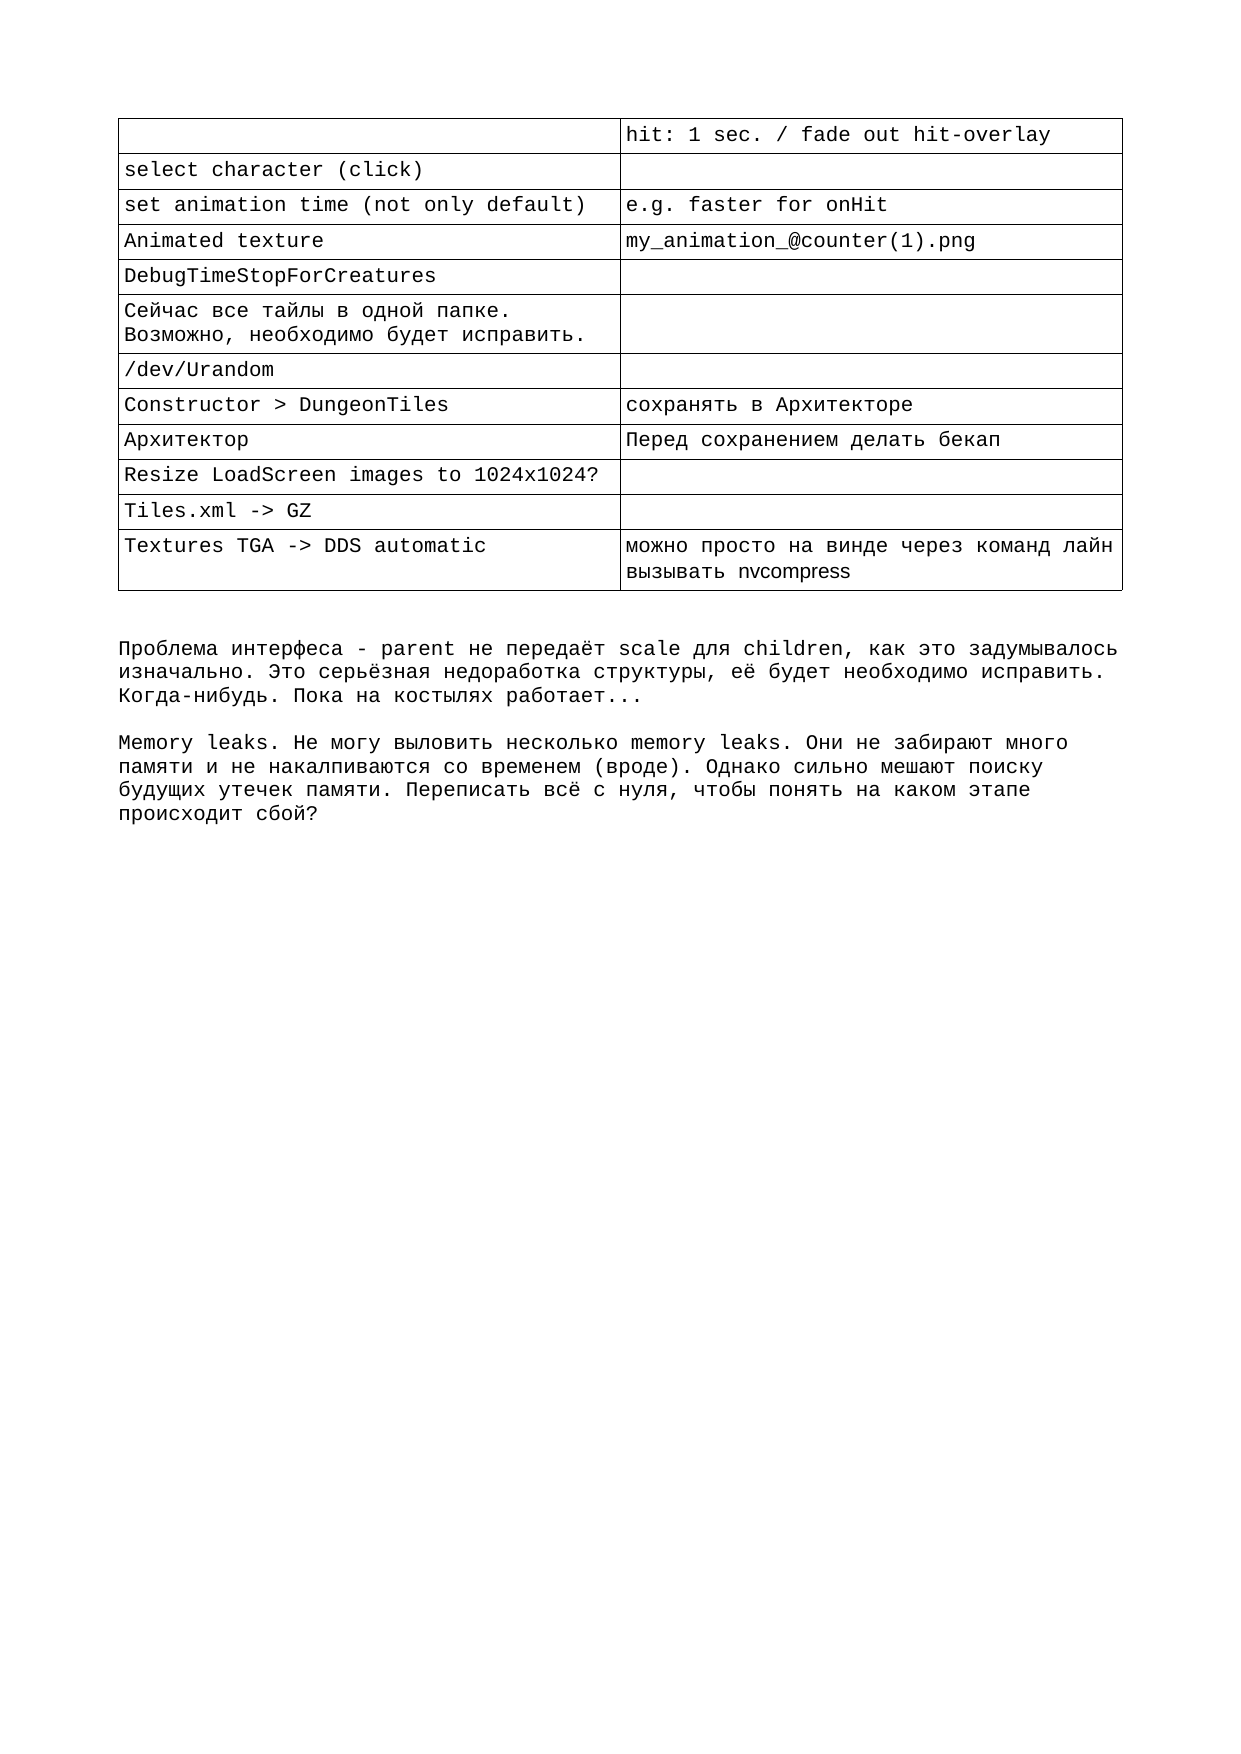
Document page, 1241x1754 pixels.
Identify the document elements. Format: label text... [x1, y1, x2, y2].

table_cell можно просто на винде через команд лайн вызывать nvcompress [621, 530, 1122, 590]
text Проблема интерфеса - parent не передаёт scale для children, как это задумывалось изначально. Это серьёзная недоработка структуры, её будет необходимо исправить. Когда-нибудь. Пока на костылях работает... [118, 637, 1122, 708]
table_cell [621, 260, 1122, 294]
table_cell [621, 295, 1122, 353]
table_cell Архитектор [119, 425, 620, 459]
table_cell e.g. faster for onHit [621, 190, 1122, 224]
table_cell hit: 1 sec. / fade out hit-overlay [621, 119, 1122, 153]
table_cell Tiles.xml -> GZ [119, 495, 620, 529]
table_cell [621, 354, 1122, 388]
table_cell set animation time (not only default) [119, 190, 620, 224]
table_cell [621, 154, 1122, 188]
table_cell select character (click) [119, 154, 620, 188]
table_cell DebugTimeStopForCreatures [119, 260, 620, 294]
table_cell [119, 119, 620, 153]
table_cell my_animation_@counter(1).png [621, 225, 1122, 259]
table_cell Перед сохранением делать бекап [621, 425, 1122, 459]
table_cell Textures TGA -> DDS automatic [119, 530, 620, 590]
table_cell [621, 495, 1122, 529]
table_cell Сейчас все тайлы в одной папке. Возможно, необходимо будет исправить. [119, 295, 620, 353]
table_cell сохранять в Архитекторе [621, 389, 1122, 423]
table_cell Resize LoadScreen images to 1024x1024? [119, 460, 620, 494]
table_cell /dev/Urandom [119, 354, 620, 388]
text Memory leaks. Не могу выловить несколько memory leaks. Они не забирают много памяти и не накалпиваются со временем (вроде). Однако сильно мешают поиску будущих утечек памяти. Переписать всё с нуля, чтобы понять на каком этапе происходит сбой? [118, 732, 1122, 827]
table_cell [621, 460, 1122, 494]
table_cell Animated texture [119, 225, 620, 259]
table_cell Constructor > DungeonTiles [119, 389, 620, 423]
